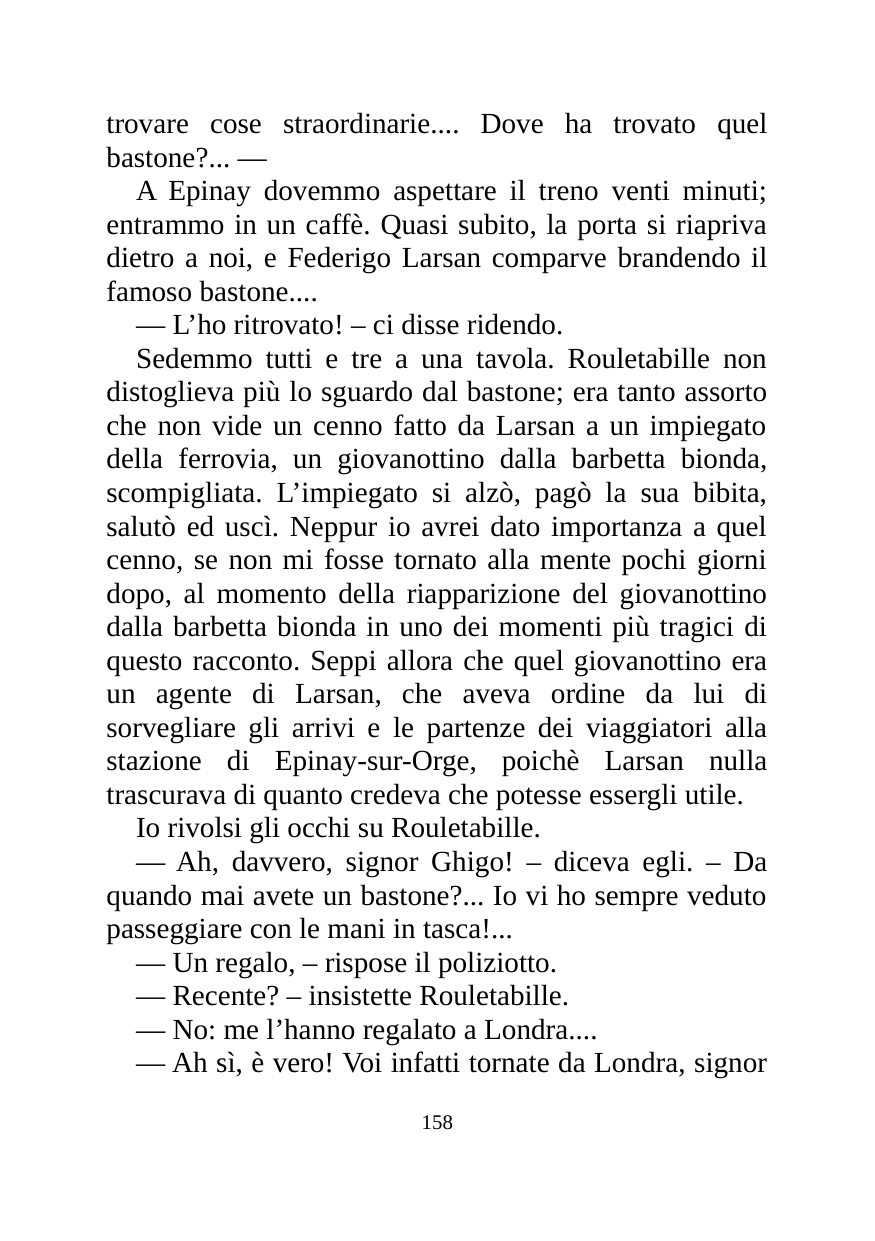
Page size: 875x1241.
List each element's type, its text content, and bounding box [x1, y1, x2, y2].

text — Ah, davvero, signor Ghigo! – diceva egli. – Da quando mai avete un bastone?... Io vi ho sempre veduto passeggiare con le mani in tasca!... [106, 844, 768, 945]
text — L’ho ritrovato! – ci disse ridendo. [106, 307, 768, 341]
text — Recente? – insistette Rouletabille. [106, 978, 768, 1012]
text — Ah sì, è vero! Voi infatti tornate da Londra, signor [106, 1045, 768, 1079]
text A Epinay dovemmo aspettare il treno venti minuti; entrammo in un caffè. Quasi subito, la porta si riapriva dietro a noi, e Federigo Larsan comparve brandendo il famoso bastone.... [106, 173, 768, 307]
text trovare cose straordinarie.... Dove ha trovato quel bastone?... — [106, 106, 768, 173]
text Io rivolsi gli occhi su Rouletabille. [106, 811, 768, 844]
text — Un regalo, – rispose il poliziotto. [106, 945, 768, 978]
text — No: me l’hanno regalato a Londra.... [106, 1012, 768, 1045]
text Sedemmo tutti e tre a una tavola. Rouletabille non distoglieva più lo sguardo dal bastone; era tanto assorto che non vide un cenno fatto da Larsan a un impiegato della ferrovia, un giovanottino dalla barbetta bionda, scompigliata. L’impiegato si alzò, pagò la sua bibita, salutò ed uscì. Neppur io avrei dato importanza a quel cenno, se non mi fosse tornato alla mente pochi giorni dopo, al momento della riapparizione del giovanottino dalla barbetta bionda in uno dei momenti più tragici di questo racconto. Seppi allora che quel giovanottino era un agente di Larsan, che aveva ordine da lui di sorvegliare gli arrivi e le partenze dei viaggiatori alla stazione di Epinay-sur-Orge, poichè Larsan nulla trascurava di quanto credeva che potesse essergli utile. [106, 341, 768, 811]
